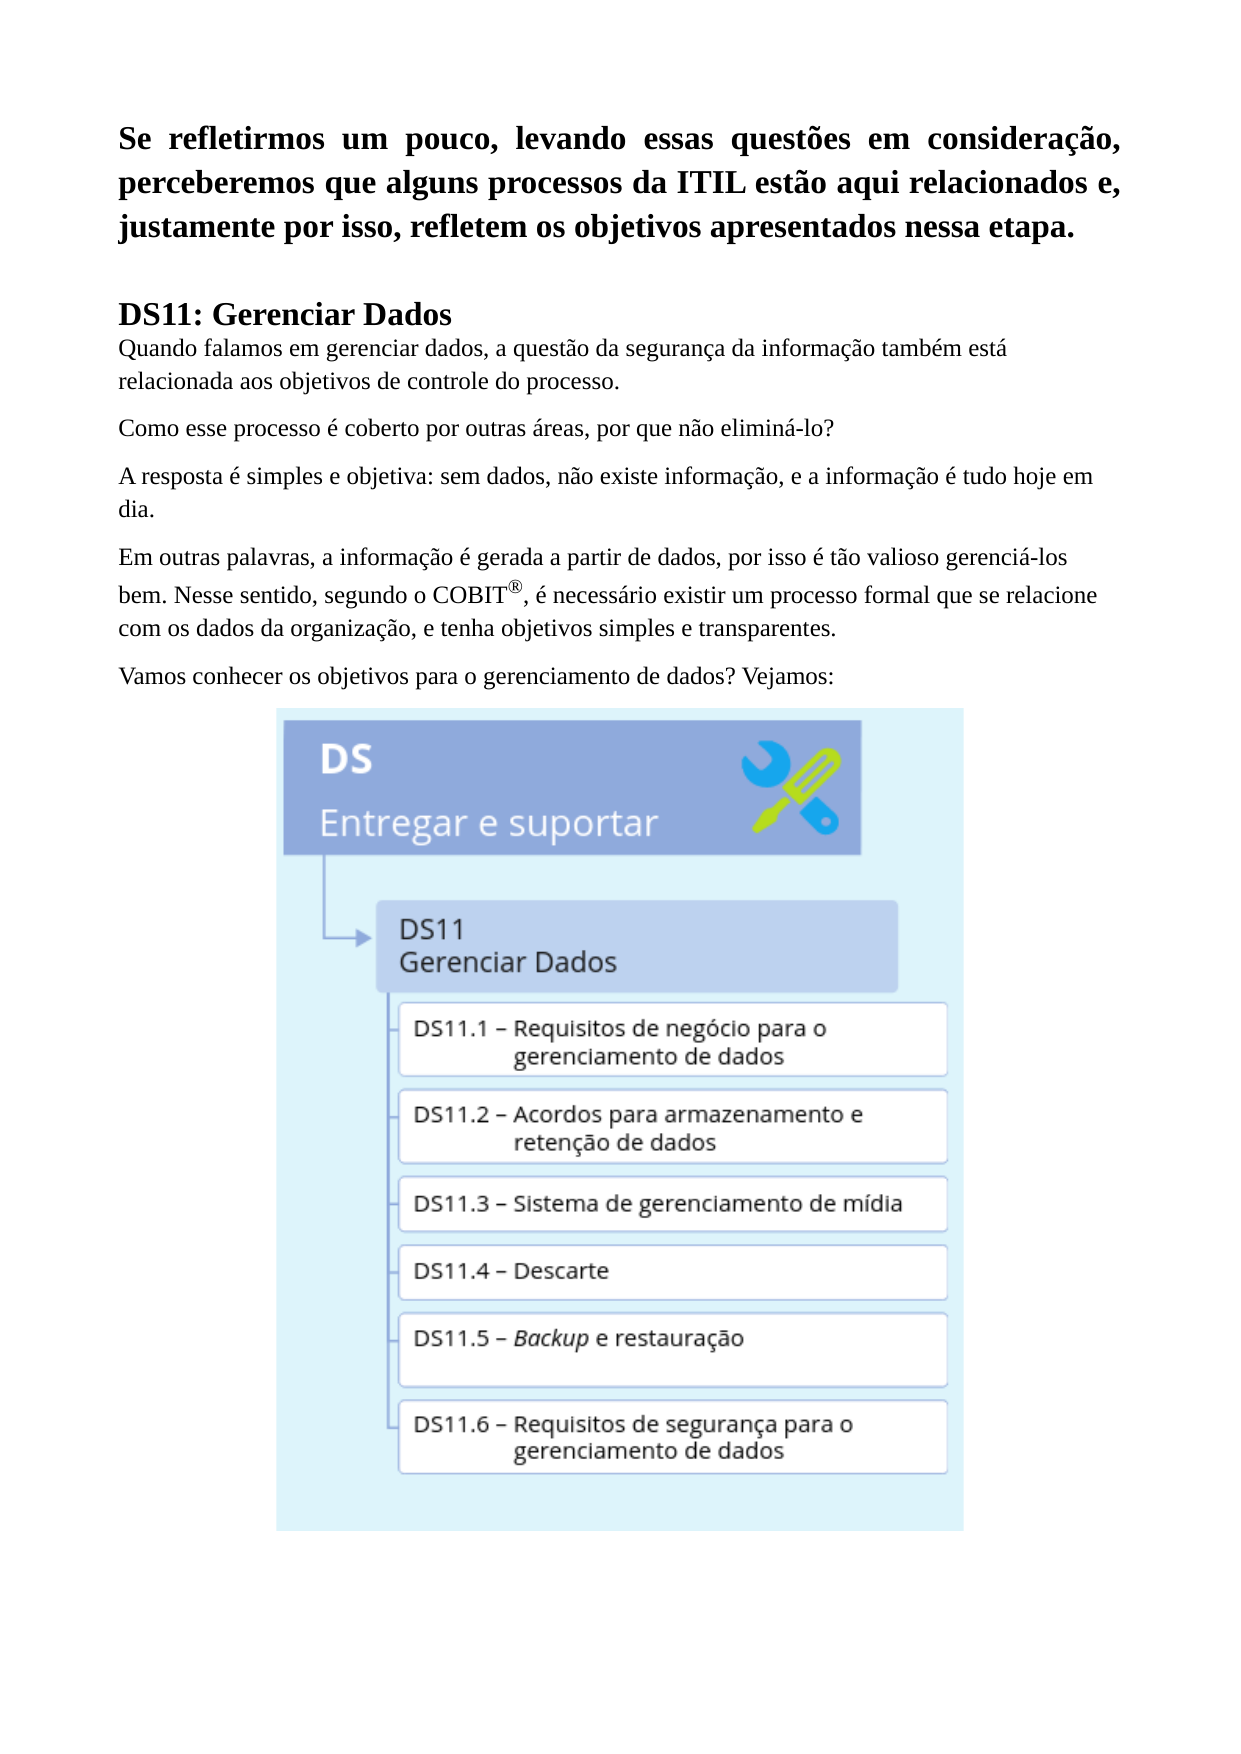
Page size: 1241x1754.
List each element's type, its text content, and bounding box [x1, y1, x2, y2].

subtitle DS11: Gerenciar Dados [118, 294, 1122, 333]
text Em outras palavras, a informação é gerada a partir de dados, por isso é tão valioso gerenciá-los bem. Nesse sentido, segundo o COBIT®, é necessário existir um processo formal que se relacione com os dados da organização, e tenha objetivos simples e transparentes. [118, 542, 1122, 642]
text Como esse processo é coberto por outras áreas, por que não eliminá-lo? [118, 413, 1122, 442]
text A resposta é simples e objetiva: sem dados, não existe informação, e a informação é tudo hoje em dia. [118, 461, 1122, 523]
text Se refletirmos um pouco, levando essas questões em consideração, perceberemos que alguns processos da ITIL estão aqui relacionados e, justamente por isso, refletem os objetivos apresentados nessa etapa. [118, 118, 1122, 244]
text Quando falamos em gerenciar dados, a questão da segurança da informação também está relacionada aos objetivos de controle do processo. [118, 333, 1122, 394]
picture [276, 708, 964, 1531]
text Vamos conhecer os objetivos para o gerenciamento de dados? Vejamos: [118, 661, 1122, 689]
